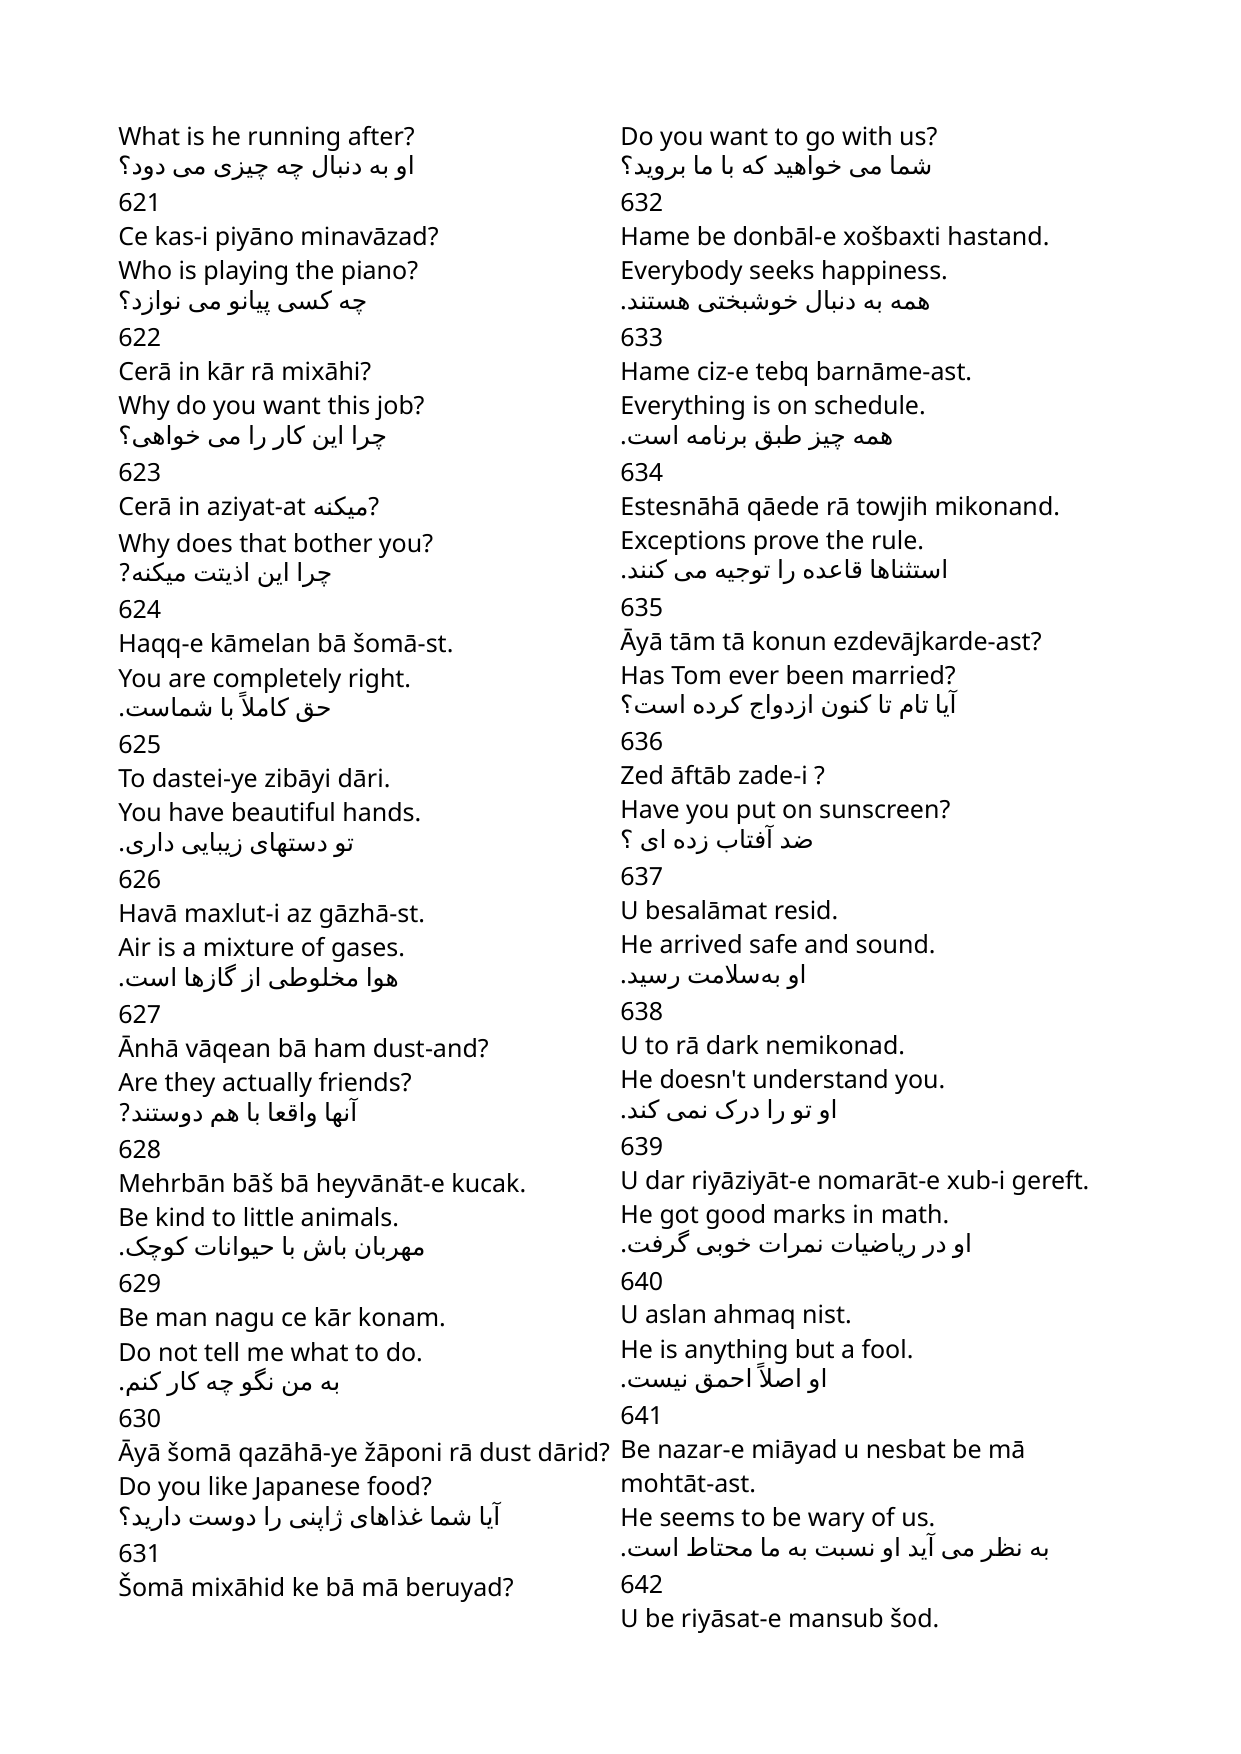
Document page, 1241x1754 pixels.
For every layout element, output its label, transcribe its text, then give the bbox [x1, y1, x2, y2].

text Be kind to little animals. [118, 1199, 620, 1233]
text Who is playing the piano? [118, 253, 620, 287]
text U to rā dark nemi‌konad. [620, 1028, 1122, 1062]
text 622 [118, 319, 620, 354]
text He doesn't understand you. [620, 1062, 1122, 1096]
text Exceptions prove the rule. [620, 522, 1122, 557]
text Air is a mixture of gases. [118, 930, 620, 964]
text همه چیز طبق برنامه است. [620, 422, 1122, 454]
text 640 [620, 1263, 1122, 1297]
text مهربان باش با حیوانات کوچک. [118, 1233, 620, 1266]
text 638 [620, 993, 1122, 1028]
text Šomā mi‌xāhid ke bā mā beruyad? [118, 1570, 620, 1604]
text He got good marks in math. [620, 1196, 1122, 1231]
text Ānhā vāqean bā ham dust‌-and? [118, 1031, 620, 1064]
text 637 [620, 859, 1122, 893]
text چرا این اذیتت میکنه? [118, 559, 620, 592]
text Do not tell me what to do. [118, 1334, 620, 1368]
text او به دنبال چه چیزی می دود؟ [118, 152, 620, 185]
text U aslan ahmaq nist. [620, 1297, 1122, 1331]
text To daste‌i-ye zibāyi dāri. [118, 761, 620, 795]
text Hame be donbāl-e xošbaxti hastand. [620, 219, 1122, 253]
text What is he running after? [118, 118, 620, 152]
text Everybody seeks happiness. [620, 253, 1122, 287]
text He arrived safe and sound. [620, 927, 1122, 961]
text Estesnāhā qāede rā towjih mi‌konand. [620, 488, 1122, 522]
text چرا این کار را می خواهی؟ [118, 422, 620, 454]
text Havā maxlut-i az gāzhā-st. [118, 896, 620, 930]
text 632 [620, 185, 1122, 219]
text U be riyāsat-e mansub šod. [620, 1601, 1122, 1635]
text 631 [118, 1536, 620, 1570]
text 621 [118, 185, 620, 219]
text آیا شما غذاهای ژاپنی را دوست دارید؟ [118, 1503, 620, 1536]
text او به‌سلامت رسید. [620, 961, 1122, 993]
text Hame ciz-e tebq barnāme-ast. [620, 354, 1122, 388]
text 628 [118, 1131, 620, 1165]
text You are completely right. [118, 660, 620, 694]
text Do you want to go with us? [620, 118, 1122, 152]
text او اصلاً احمق نیست. [620, 1365, 1122, 1398]
text Have you put on sunscreen? [620, 792, 1122, 826]
text به نظر می آید او نسبت به ما محتاط است. [620, 1534, 1122, 1567]
text Be man nagu ce kār konam. [118, 1300, 620, 1334]
text Mehrbān bāš bā heyvānāt-e kucak. [118, 1165, 620, 1199]
text همه به دنبال خوشبختی هستند. [620, 287, 1122, 319]
text حق کاملاً با شماست. [118, 694, 620, 727]
text آنها واقعا با هم دوستند? [118, 1099, 620, 1131]
text Why do you want this job? [118, 388, 620, 422]
text Āyā šomā qazāhā-ye žāponi rā dust dārid? [118, 1435, 620, 1469]
text Haqq-e kāmelan bā šomā-st. [118, 626, 620, 660]
text شما می خواهید که با ما بروید؟ [620, 152, 1122, 185]
text او در ریاضیات نمرات خوبی گرفت. [620, 1231, 1122, 1263]
text 634 [620, 454, 1122, 488]
text چه کسی پیانو می نوازد؟ [118, 287, 620, 319]
text 633 [620, 319, 1122, 354]
text Everything is on schedule. [620, 388, 1122, 422]
text Do you like Japanese food? [118, 1469, 620, 1503]
text 627 [118, 996, 620, 1031]
text 629 [118, 1266, 620, 1300]
text U dar riyāziyāt-e nomarāt-e xub-i gereft. [620, 1162, 1122, 1196]
text آیا تام تا کنون ازدواج کرده است؟ [620, 691, 1122, 724]
text استثناها قاعده را توجیه می کنند. [620, 557, 1122, 589]
text Zed āftāb zade-i ? [620, 758, 1122, 792]
text U besalāmat resid. [620, 893, 1122, 927]
text Are they actually friends? [118, 1064, 620, 1099]
text 626 [118, 862, 620, 896]
text 636 [620, 724, 1122, 758]
text به من نگو چه کار کنم. [118, 1368, 620, 1401]
text He is anything but a fool. [620, 1331, 1122, 1365]
text او تو را درک نمی کند. [620, 1096, 1122, 1128]
text 635 [620, 589, 1122, 623]
text Ce kas-i piyāno mi‌navāzad? [118, 219, 620, 253]
text 624 [118, 592, 620, 626]
text ضد آفتاب زده ای ؟ [620, 826, 1122, 859]
text Has Tom ever been married? [620, 657, 1122, 691]
text تو دستهای زیبایی داری. [118, 829, 620, 862]
text He seems to be wary of us. [620, 1500, 1122, 1534]
text Cerā in aziyat-at میکنه? [118, 488, 620, 525]
text 625 [118, 727, 620, 761]
text 641 [620, 1398, 1122, 1432]
text Āyā tām tā konun ezdevājkarde-ast? [620, 623, 1122, 657]
text Be nazar-e mi‌āyad u nesbat be mā mohtāt-ast. [620, 1432, 1122, 1500]
text Why does that bother you? [118, 525, 620, 559]
text 639 [620, 1128, 1122, 1162]
text Cerā in kār rā mi‌xāhi? [118, 354, 620, 388]
text 623 [118, 454, 620, 488]
text 642 [620, 1567, 1122, 1601]
text 630 [118, 1401, 620, 1435]
text You have beautiful hands. [118, 795, 620, 829]
text هوا مخلوطی از گازها است. [118, 964, 620, 996]
